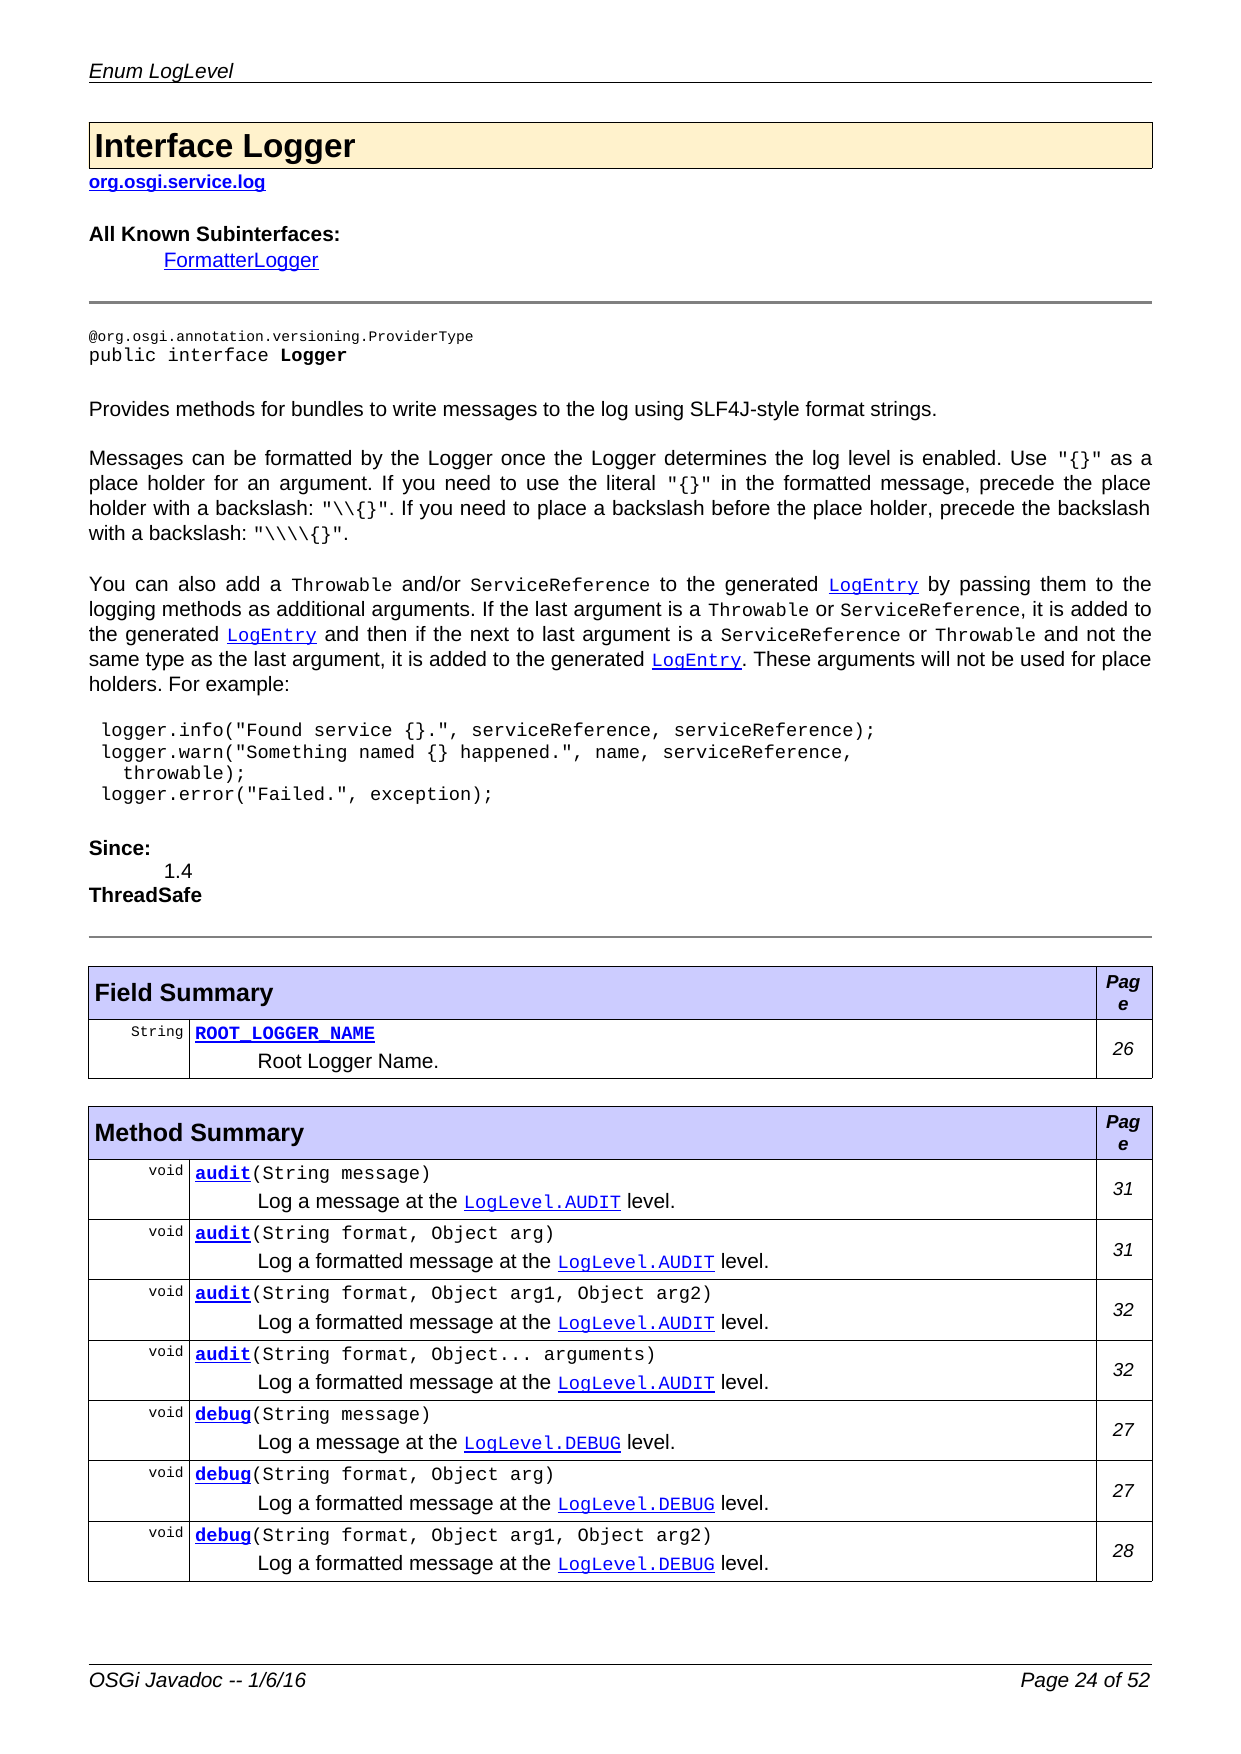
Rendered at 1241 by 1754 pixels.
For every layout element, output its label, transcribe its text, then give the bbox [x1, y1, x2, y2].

table_cell debug(String message) Log a message at the LogLevel.DEBUG level. [190, 1401, 1096, 1460]
table_cell String [89, 1020, 189, 1078]
table_cell 25 [1097, 1020, 1152, 1078]
text 1.4 [163, 859, 1152, 883]
text ThreadSafe [88, 883, 1152, 907]
table_cell debug(String format, Object arg) Log a formatted message at the LogLevel.DEBUG level. [190, 1461, 1096, 1521]
table_cell ROOT_LOGGER_NAME Root Logger Name. [190, 1020, 1096, 1078]
text FormatterLogger [163, 248, 1152, 272]
table_cell void [89, 1280, 189, 1339]
subtitle All Known Subinterfaces: [88, 222, 1152, 246]
table_cell 31 [1097, 1160, 1152, 1219]
table_cell void [89, 1461, 189, 1521]
table_cell void [89, 1220, 189, 1279]
subtitle Interface Logger [90, 123, 1152, 168]
table_cell audit(String format, Object... arguments) Log a formatted message at the LogLevel.AUDIT level. [190, 1341, 1096, 1400]
table_cell 31 [1097, 1280, 1152, 1339]
text Messages can be formatted by the Logger once the Logger determines the log level is enabled. Use "{}" as a place holder for an argument. If you need to use the literal "{}" in the formatted message, precede the place holder with a backslash: "\\{}". If you need to place a backslash before the place holder, precede the backslash with a backslash: "\\\\{}". [88, 446, 1152, 546]
table_cell void [89, 1341, 189, 1400]
table_cell 27 [1097, 1401, 1152, 1460]
text @org.osgi.annotation.versioning.ProviderType public interface Logger [88, 330, 1152, 367]
table_cell audit(String format, Object arg1, Object arg2) Log a formatted message at the LogLevel.AUDIT level. [190, 1280, 1096, 1339]
table_cell audit(String format, Object arg) Log a formatted message at the LogLevel.AUDIT level. [190, 1220, 1096, 1279]
text logger.info("Found service {}.", serviceReference, serviceReference); logger.warn("Something named {} happened.", name, serviceReference, throwable); logger.error("Failed.", exception); [88, 721, 1152, 806]
table_header Method Summary [89, 1107, 1096, 1159]
table_cell audit(String message) Log a message at the LogLevel.AUDIT level. [190, 1160, 1096, 1219]
table_header Field Summary [89, 967, 1096, 1019]
table_cell 27 [1097, 1522, 1152, 1581]
text You can also add a Throwable and/or ServiceReference to the generated LogEntry by passing them to the logging methods as additional arguments. If the last argument is a Throwable or ServiceReference, it is added to the generated LogEntry and then if the next to last argument is a ServiceReference or Throwable and not the same type as the last argument, it is added to the generated LogEntry. These arguments will not be used for place holders. For example: [88, 571, 1152, 696]
table_cell 31 [1097, 1220, 1152, 1279]
table_cell 31 [1097, 1341, 1152, 1400]
text Provides methods for bundles to write messages to the log using SLF4J-style format strings. [88, 397, 1152, 421]
table_cell void [89, 1401, 189, 1460]
table_header Page [1097, 1107, 1152, 1159]
table_cell void [89, 1160, 189, 1219]
table_cell 27 [1097, 1461, 1152, 1521]
table_header Page [1097, 967, 1152, 1019]
text org.osgi.service.log [88, 171, 1152, 193]
text Since: [88, 835, 1152, 859]
table_cell debug(String format, Object arg1, Object arg2) Log a formatted message at the LogLevel.DEBUG level. [190, 1522, 1096, 1581]
table_cell void [89, 1522, 189, 1581]
